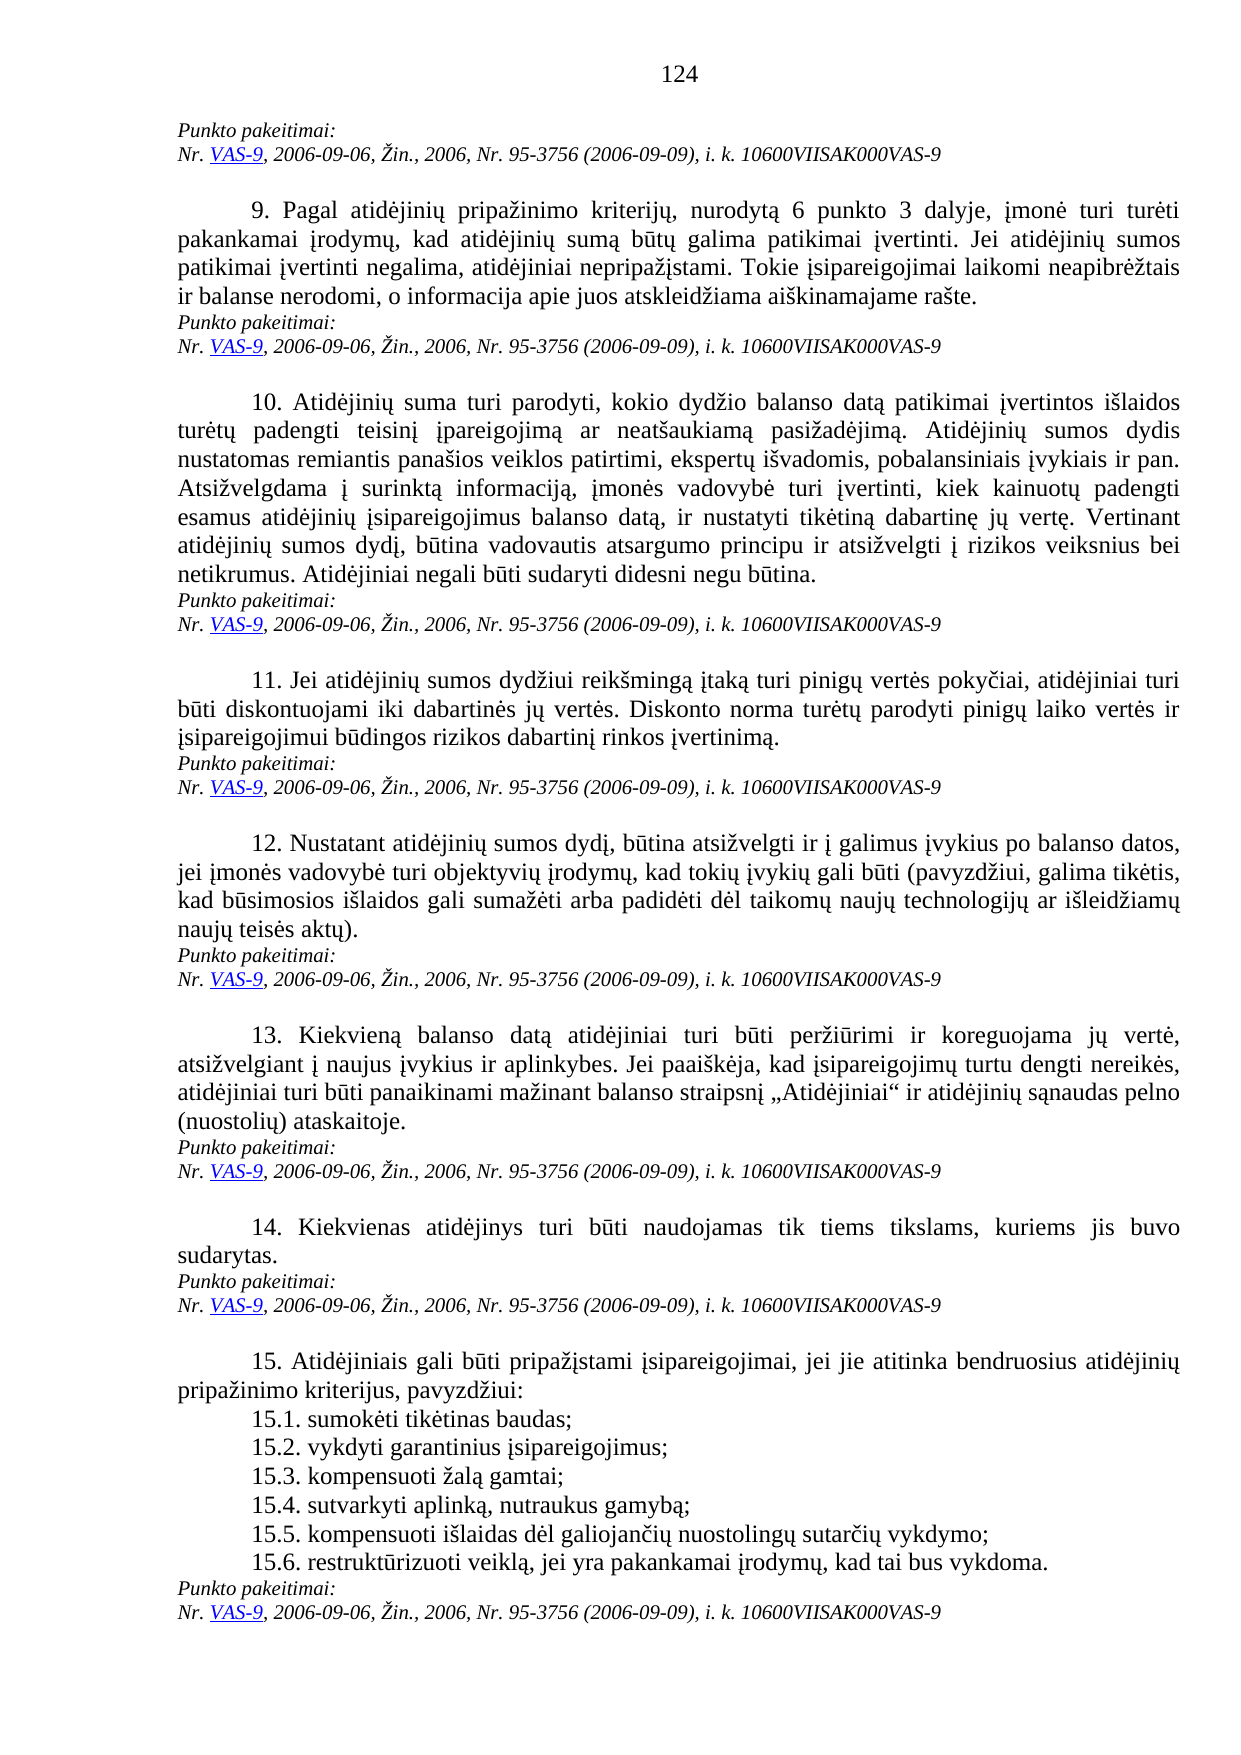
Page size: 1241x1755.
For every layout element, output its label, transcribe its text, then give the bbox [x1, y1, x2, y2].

text Punkto pakeitimai: [177, 118, 1181, 142]
text 15.2. vykdyti garantinius įsipareigojimus; [177, 1432, 1181, 1461]
text Nr. VAS-9, 2006-09-06, Žin., 2006, Nr. 95-3756 (2006-09-09), i. k. 10600VIISAK000VAS-9 [177, 1293, 1181, 1317]
text 15. Atidėjiniais gali būti pripažįstami įsipareigojimai, jei jie atitinka bendruosius atidėjinių pripažinimo kriterijus, pavyzdžiui: [177, 1346, 1181, 1404]
text Punkto pakeitimai: [177, 1269, 1181, 1293]
text 13. Kiekvieną balanso datą atidėjiniai turi būti peržiūrimi ir koreguojama jų vertė, atsižvelgiant į naujus įvykius ir aplinkybes. Jei paaiškėja, kad įsipareigojimų turtu dengti nereikės, atidėjiniai turi būti panaikinami mažinant balanso straipsnį „Atidėjiniai“ ir atidėjinių sąnaudas pelno (nuostolių) ataskaitoje. [177, 1020, 1181, 1135]
text 9. Pagal atidėjinių pripažinimo kriterijų, nurodytą 6 punkto 3 dalyje, įmonė turi turėti pakankamai įrodymų, kad atidėjinių sumą būtų galima patikimai įvertinti. Jei atidėjinių sumos patikimai įvertinti negalima, atidėjiniai nepripažįstami. Tokie įsipareigojimai laikomi neapibrėžtais ir balanse nerodomi, o informacija apie juos atskleidžiama aiškinamajame rašte. [177, 195, 1181, 310]
text Punkto pakeitimai: [177, 1135, 1181, 1159]
text 15.3. kompensuoti žalą gamtai; [177, 1461, 1181, 1490]
text Punkto pakeitimai: [177, 943, 1181, 967]
text Punkto pakeitimai: [177, 588, 1181, 612]
text Punkto pakeitimai: [177, 310, 1181, 334]
text 12. Nustatant atidėjinių sumos dydį, būtina atsižvelgti ir į galimus įvykius po balanso datos, jei įmonės vadovybė turi objektyvių įrodymų, kad tokių įvykių gali būti (pavyzdžiui, galima tikėtis, kad būsimosios išlaidos gali sumažėti arba padidėti dėl taikomų naujų technologijų ar išleidžiamų naujų teisės aktų). [177, 828, 1181, 943]
text Nr. VAS-9, 2006-09-06, Žin., 2006, Nr. 95-3756 (2006-09-09), i. k. 10600VIISAK000VAS-9 [177, 1159, 1181, 1183]
text 11. Jei atidėjinių sumos dydžiui reikšmingą įtaką turi pinigų vertės pokyčiai, atidėjiniai turi būti diskontuojami iki dabartinės jų vertės. Diskonto norma turėtų parodyti pinigų laiko vertės ir įsipareigojimui būdingos rizikos dabartinį rinkos įvertinimą. [177, 665, 1181, 751]
text Nr. VAS-9, 2006-09-06, Žin., 2006, Nr. 95-3756 (2006-09-09), i. k. 10600VIISAK000VAS-9 [177, 967, 1181, 991]
text Nr. VAS-9, 2006-09-06, Žin., 2006, Nr. 95-3756 (2006-09-09), i. k. 10600VIISAK000VAS-9 [177, 775, 1181, 799]
text 15.4. sutvarkyti aplinką, nutraukus gamybą; [177, 1490, 1181, 1519]
text Punkto pakeitimai: [177, 751, 1181, 775]
text 15.6. restruktūrizuoti veiklą, jei yra pakankamai įrodymų, kad tai bus vykdoma. [177, 1547, 1181, 1576]
text 14. Kiekvienas atidėjinys turi būti naudojamas tik tiems tikslams, kuriems jis buvo sudarytas. [177, 1212, 1181, 1269]
text Nr. VAS-9, 2006-09-06, Žin., 2006, Nr. 95-3756 (2006-09-09), i. k. 10600VIISAK000VAS-9 [177, 142, 1181, 166]
text Punkto pakeitimai: [177, 1576, 1181, 1600]
text Nr. VAS-9, 2006-09-06, Žin., 2006, Nr. 95-3756 (2006-09-09), i. k. 10600VIISAK000VAS-9 [177, 334, 1181, 358]
text 15.1. sumokėti tikėtinas baudas; [177, 1404, 1181, 1432]
text Nr. VAS-9, 2006-09-06, Žin., 2006, Nr. 95-3756 (2006-09-09), i. k. 10600VIISAK000VAS-9 [177, 1600, 1181, 1624]
text 15.5. kompensuoti išlaidas dėl galiojančių nuostolingų sutarčių vykdymo; [177, 1519, 1181, 1547]
text Nr. VAS-9, 2006-09-06, Žin., 2006, Nr. 95-3756 (2006-09-09), i. k. 10600VIISAK000VAS-9 [177, 612, 1181, 636]
text 10. Atidėjinių suma turi parodyti, kokio dydžio balanso datą patikimai įvertintos išlaidos turėtų padengti teisinį įpareigojimą ar neatšaukiamą pasižadėjimą. Atidėjinių sumos dydis nustatomas remiantis panašios veiklos patirtimi, ekspertų išvadomis, pobalansiniais įvykiais ir pan. Atsižvelgdama į surinktą informaciją, įmonės vadovybė turi įvertinti, kiek kainuotų padengti esamus atidėjinių įsipareigojimus balanso datą, ir nustatyti tikėtiną dabartinę jų vertę. Vertinant atidėjinių sumos dydį, būtina vadovautis atsargumo principu ir atsižvelgti į rizikos veiksnius bei netikrumus. Atidėjiniai negali būti sudaryti didesni negu būtina. [177, 387, 1181, 588]
